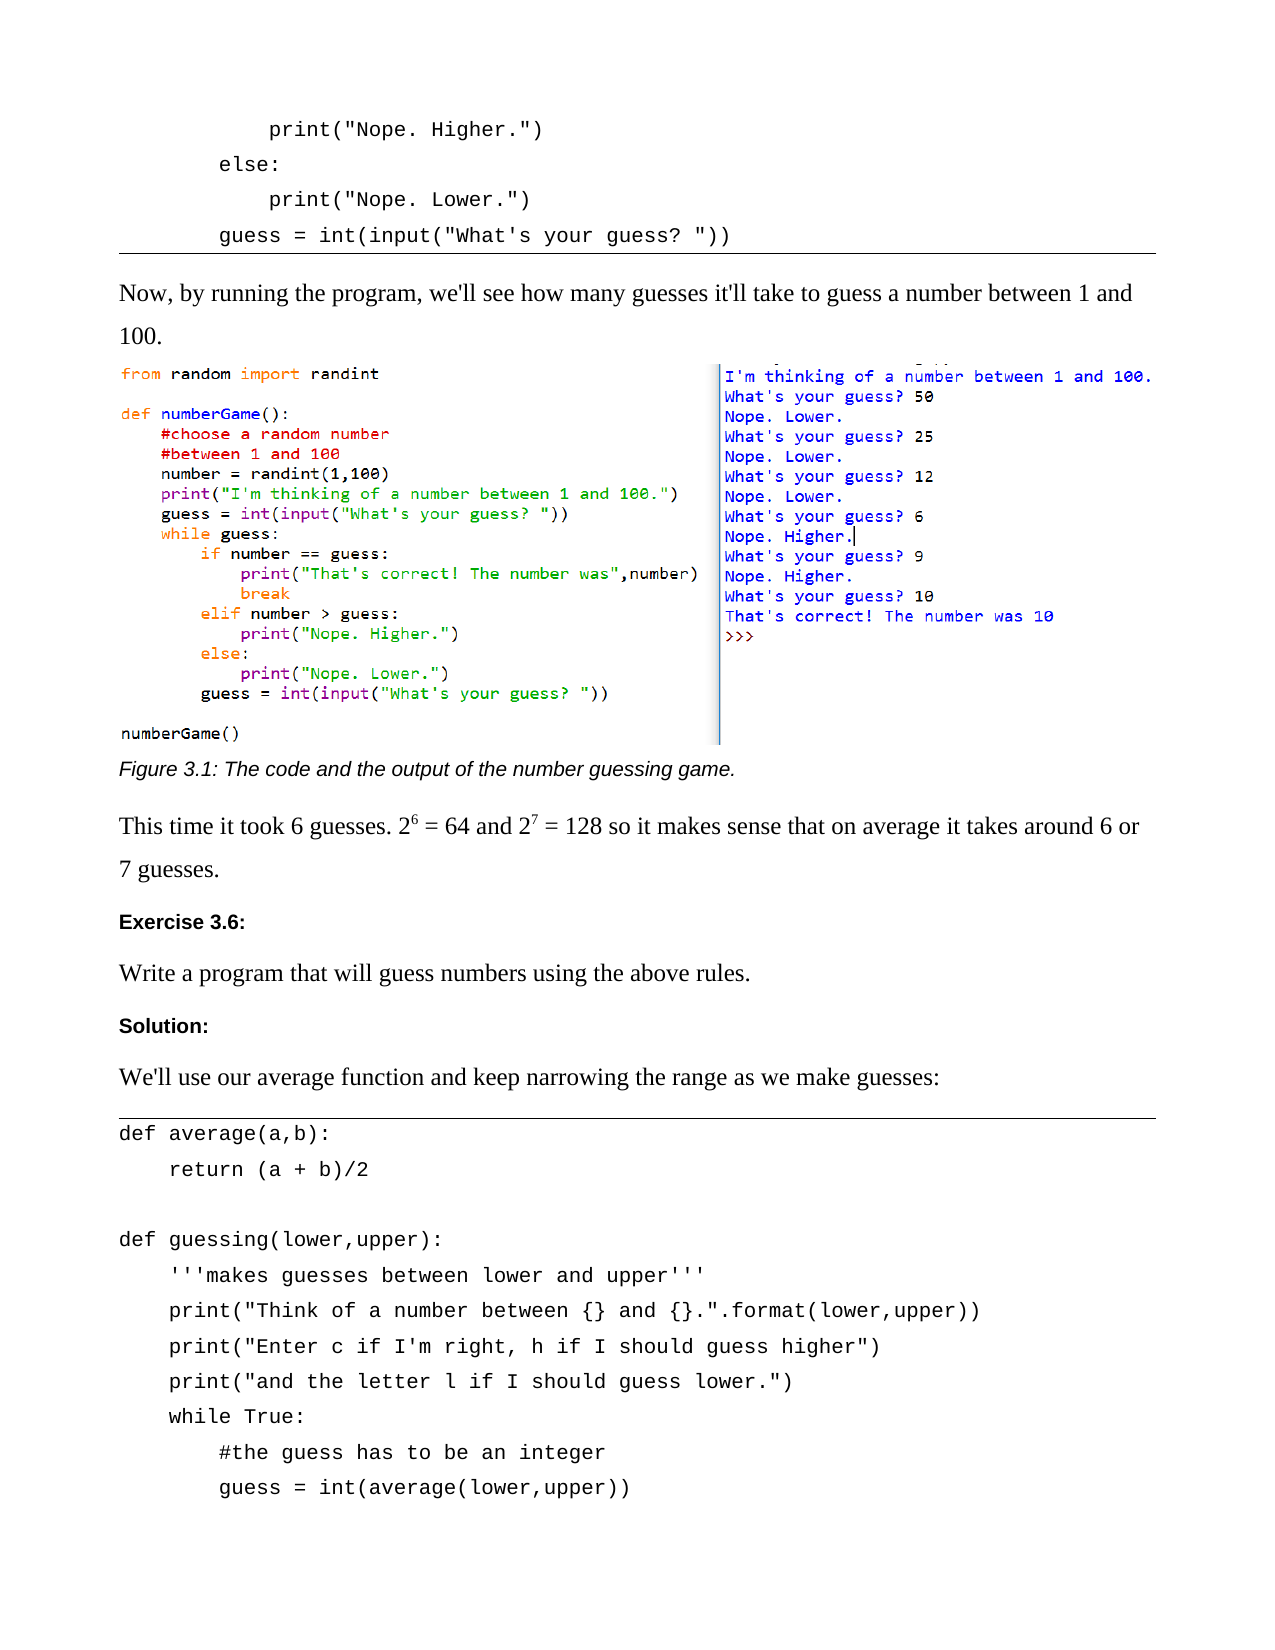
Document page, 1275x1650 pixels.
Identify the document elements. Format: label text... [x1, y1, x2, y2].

text def average(a,b): [118, 1119, 1156, 1147]
text Now, by running the program, we'll see how many guesses it'll take to guess a number between 1 and 100. [118, 278, 1156, 350]
text print("and the letter l if I should guess lower.") [118, 1371, 1156, 1395]
text print("Enter c if I'm right, h if I should guess higher") [118, 1336, 1156, 1359]
text #the guess has to be an integer [118, 1442, 1156, 1466]
text We'll use our average function and keep narrowing the range as we make guesses: [118, 1062, 1156, 1091]
text Write a program that will guess numbers using the above rules. [118, 958, 1156, 987]
text while True: [118, 1406, 1156, 1430]
text Exercise 3.6: [118, 910, 1156, 934]
text else: [118, 154, 1156, 178]
text def guessing(lower,upper): [118, 1229, 1156, 1253]
text print("Nope. Lower.") [118, 189, 1156, 213]
text guess = int(average(lower,upper)) [118, 1477, 1156, 1501]
text Solution: [118, 1014, 1156, 1038]
text Figure 3.1: The code and the output of the number guessing game. [118, 745, 1156, 780]
text This time it took 6 guesses. 26 = 64 and 27 = 128 so it makes sense that on average it takes around 6 or 7 guesses. [118, 811, 1156, 883]
text print("Nope. Higher.") [118, 118, 1156, 142]
text guess = int(input("What's your guess? ")) [118, 225, 1156, 254]
text '''makes guesses between lower and upper''' [118, 1265, 1156, 1288]
text return (a + b)/2 [118, 1158, 1156, 1182]
text print("Think of a number between {} and {}.".format(lower,upper)) [118, 1300, 1156, 1324]
picture [118, 364, 1157, 745]
